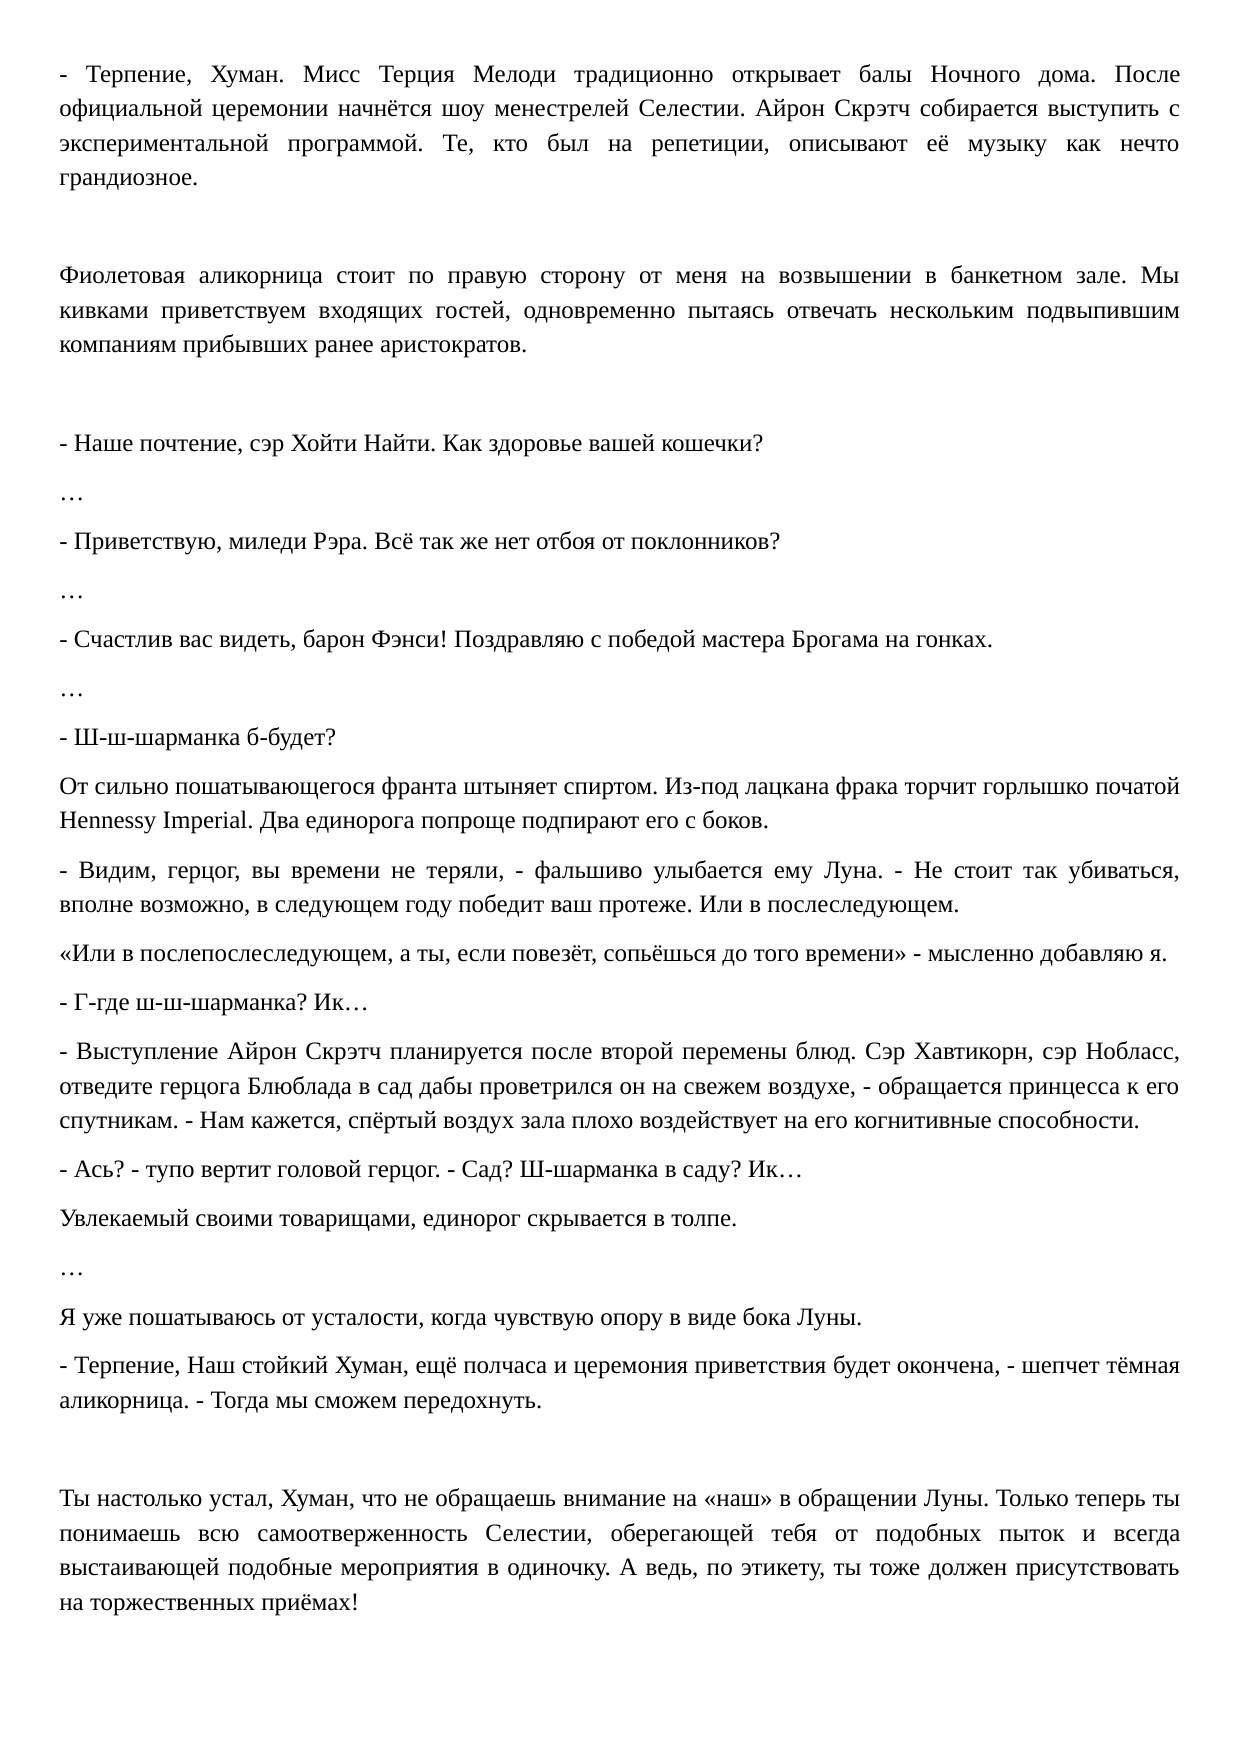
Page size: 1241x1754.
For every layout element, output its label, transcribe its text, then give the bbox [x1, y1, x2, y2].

text … [59, 575, 1181, 604]
text - Выступление Айрон Скрэтч планируется после второй перемены блюд. Сэр Хавтикорн, сэр Нобласc, отведите герцога Блюблада в сад дабы проветрился он на свежем воздухе, - обращается принцесса к его спутникам. - Нам кажется, спёртый воздух зала плохо воздействует на его когнитивные способности. [59, 1036, 1181, 1134]
text Ты настолько устал, Хуман, что не обращаешь внимание на «наш» в обращении Луны. Только теперь ты понимаешь всю самоотверженность Селестии, оберегающей тебя от подобных пыток и всегда выстаивающей подобные мероприятия в одиночку. А ведь, по этикету, ты тоже должен присутствовать на торжественных приёмах! [59, 1483, 1181, 1615]
text Я уже пошатываюсь от усталости, когда чувствую опору в виде бока Луны. [59, 1302, 1181, 1330]
text - Приветствую, миледи Рэра. Всё так же нет отбоя от поклонников? [59, 526, 1181, 554]
text - Счастлив вас видеть, барон Фэнси! Поздравляю с победой мастера Брогама на гонках. [59, 624, 1181, 653]
text - Наше почтение, сэр Хойти Найти. Как здоровье вашей кошечки? [59, 428, 1181, 456]
text Фиолетовая аликорница стоит по правую сторону от меня на возвышении в банкетном зале. Мы кивками приветствуем входящих гостей, одновременно пытаясь отвечать нескольким подвыпившим компаниям прибывших ранее аристократов. [59, 261, 1181, 358]
text - Г-где ш-ш-шарманка? Ик… [59, 987, 1181, 1016]
text - Терпение, Хуман. Мисс Терция Мелоди традиционно открывает балы Ночного дома. После официальной церемонии начнётся шоу менестрелей Селестии. Айрон Скрэтч собирается выступить с экспериментальной программой. Те, кто был на репетиции, описывают её музыку как нечто грандиозное. [59, 59, 1181, 191]
text - Ась? - тупо вертит головой герцог. - Сад? Ш-шарманка в саду? Ик… [59, 1154, 1181, 1183]
text Увлекаемый своими товарищами, единорог скрывается в толпе. [59, 1203, 1181, 1232]
text … [59, 673, 1181, 702]
text - Терпение, Наш стойкий Хуман, ещё полчаса и церемония приветствия будет окончена, - шепчет тёмная аликорница. - Тогда мы сможем передохнуть. [59, 1351, 1181, 1414]
text … [59, 1252, 1181, 1281]
text - Видим, герцог, вы времени не теряли, - фальшиво улыбается ему Луна. - Не стоит так убиваться, вполне возможно, в следующем году победит ваш протеже. Или в послеследующем. [59, 855, 1181, 918]
text От сильно пошатывающегося франта штыняет спиртом. Из-под лацкана фрака торчит горлышко початой Hennessy Imperial. Два единорога попроще подпирают его с боков. [59, 771, 1181, 834]
text … [59, 477, 1181, 506]
text «Или в послепослеследующем, а ты, если повезёт, сопьёшься до того времени» - мысленно добавляю я. [59, 938, 1181, 967]
text - Ш-ш-шарманка б-будет? [59, 722, 1181, 751]
